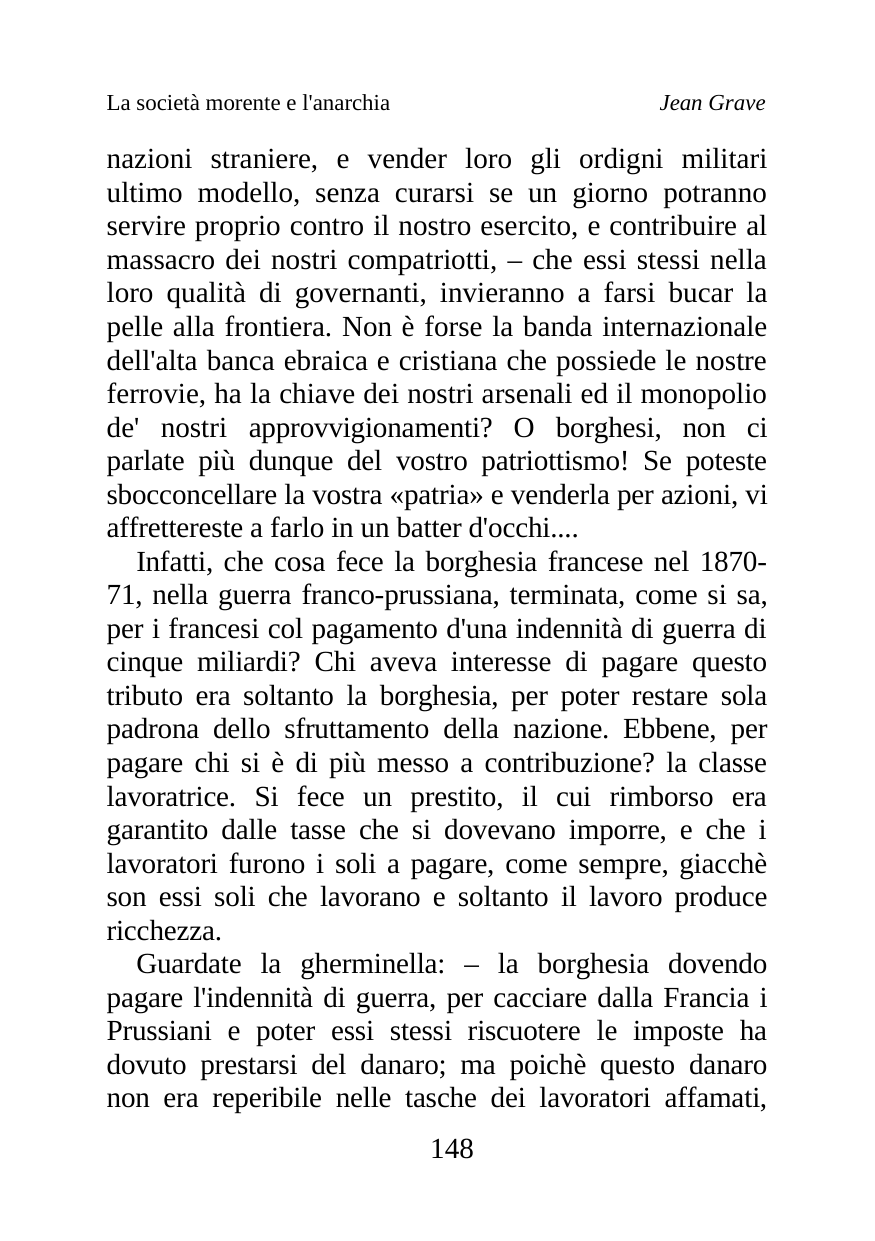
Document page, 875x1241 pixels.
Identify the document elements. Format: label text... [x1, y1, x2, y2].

text nazioni straniere, e vender loro gli ordigni militari ultimo modello, senza curarsi se un giorno potranno servire proprio contro il nostro esercito, e contribuire al massacro dei nostri compatriotti, – che essi stessi nella loro qualità di governanti, invieranno a farsi bucar la pelle alla frontiera. Non è forse la banda internazionale dell'alta banca ebraica e cristiana che possiede le nostre ferrovie, ha la chiave dei nostri arsenali ed il monopolio de' nostri approvvigionamenti? O borghesi, non ci parlate più dunque del vostro patriottismo! Se poteste sbocconcellare la vostra «patria» e venderla per azioni, vi affrettereste a farlo in un batter d'occhi.... [106, 141, 768, 544]
text Infatti, che cosa fece la borghesia francese nel 1870-71, nella guerra franco-prussiana, terminata, come si sa, per i francesi col pagamento d'una indennità di guerra di cinque miliardi? Chi aveva interesse di pagare questo tributo era soltanto la borghesia, per poter restare sola padrona dello sfruttamento della nazione. Ebbene, per pagare chi si è di più messo a contribuzione? la classe lavoratrice. Si fece un prestito, il cui rimborso era garantito dalle tasse che si dovevano imporre, e che i lavoratori furono i soli a pagare, come sempre, giacchè son essi soli che lavorano e soltanto il lavoro produce ricchezza. [106, 544, 768, 946]
text Guardate la gherminella: – la borghesia dovendo pagare l'indennità di guerra, per cacciare dalla Francia i Prussiani e poter essi stessi riscuotere le imposte ha dovuto prestarsi del danaro; ma poichè questo danaro non era reperibile nelle tasche dei lavoratori affamati, [106, 946, 768, 1114]
